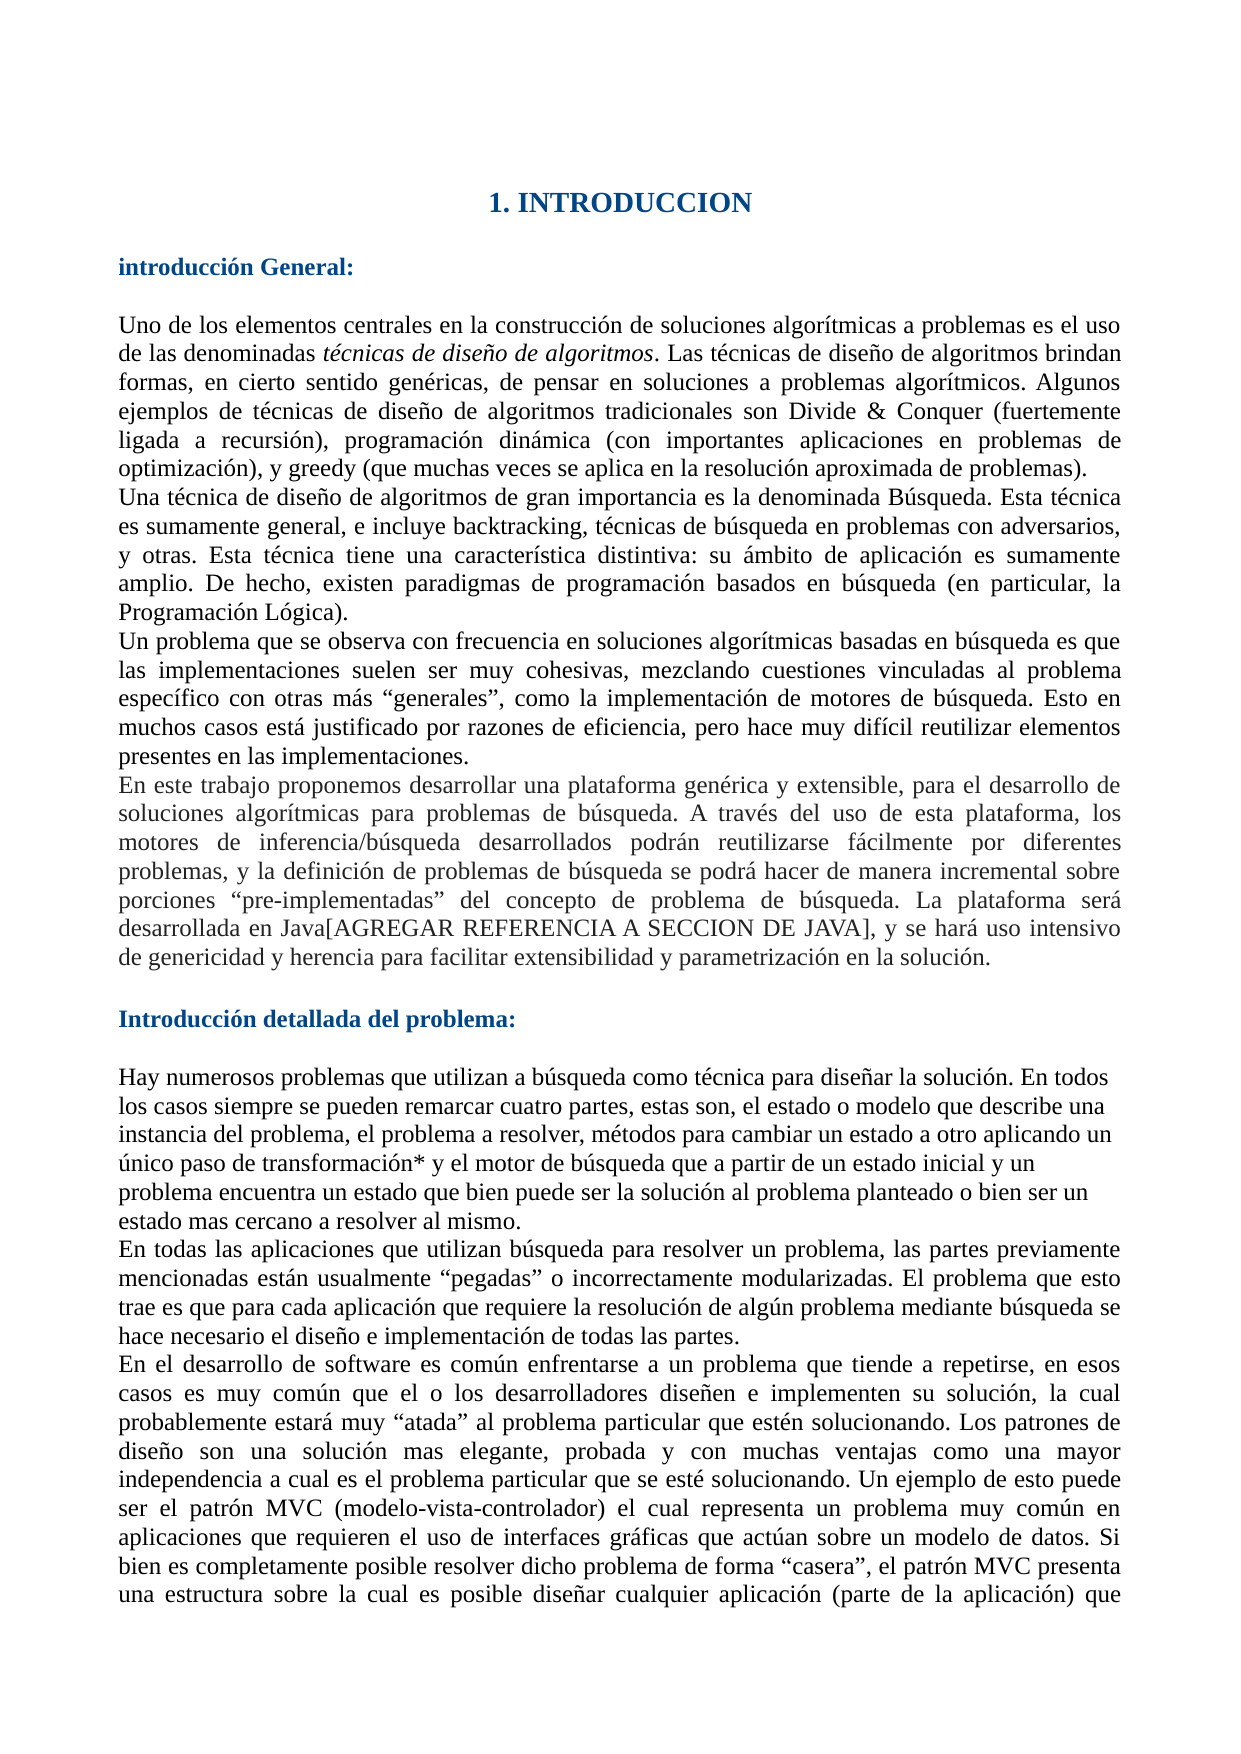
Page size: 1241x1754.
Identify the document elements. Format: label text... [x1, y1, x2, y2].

text En este trabajo proponemos desarrollar una plataforma genérica y extensible, para el desarrollo de soluciones algorítmicas para problemas de búsqueda. A través del uso de esta plataforma, los motores de inferencia/búsqueda desarrollados podrán reutilizarse fácilmente por diferentes problemas, y la definición de problemas de búsqueda se podrá hacer de manera incremental sobre porciones “pre-implementadas” del concepto de problema de búsqueda. La plataforma será desarrollada en Java[AGREGAR REFERENCIA A SECCION DE JAVA], y se hará uso intensivo de genericidad y herencia para facilitar extensibilidad y parametrización en la solución. [118, 770, 1122, 971]
text Una técnica de diseño de algoritmos de gran importancia es la denominada Búsqueda. Esta técnica es sumamente general, e incluye backtracking, técnicas de búsqueda en problemas con adversarios, y otras. Esta técnica tiene una característica distintiva: su ámbito de aplicación es sumamente amplio. De hecho, existen paradigmas de programación basados en búsqueda (en particular, la Programación Lógica). [118, 482, 1122, 626]
text Uno de los elementos centrales en la construcción de soluciones algorítmicas a problemas es el uso de las denominadas técnicas de diseño de algoritmos. Las técnicas de diseño de algoritmos brindan formas, en cierto sentido genéricas, de pensar en soluciones a problemas algorítmicos. Algunos ejemplos de técnicas de diseño de algoritmos tradicionales son Divide & Conquer (fuertemente ligada a recursión), programación dinámica (con importantes aplicaciones en problemas de optimización), y greedy (que muchas veces se aplica en la resolución aproximada de problemas). [118, 310, 1122, 482]
text introducción General: [118, 252, 1122, 281]
text Introducción detallada del problema: [118, 1004, 1122, 1033]
text 1. INTRODUCCION [118, 185, 1122, 219]
text Hay numerosos problemas que utilizan a búsqueda como técnica para diseñar la solución. En todos los casos siempre se pueden remarcar cuatro partes, estas son, el estado o modelo que describe una instancia del problema, el problema a resolver, métodos para cambiar un estado a otro aplicando un único paso de transformación* y el motor de búsqueda que a partir de un estado inicial y un problema encuentra un estado que bien puede ser la solución al problema planteado o bien ser un estado mas cercano a resolver al mismo. [118, 1062, 1122, 1234]
text Un problema que se observa con frecuencia en soluciones algorítmicas basadas en búsqueda es que las implementaciones suelen ser muy cohesivas, mezclando cuestiones vinculadas al problema específico con otras más “generales”, como la implementación de motores de búsqueda. Esto en muchos casos está justificado por razones de eficiencia, pero hace muy difícil reutilizar elementos presentes en las implementaciones. [118, 626, 1122, 770]
text En el desarrollo de software es común enfrentarse a un problema que tiende a repetirse, en esos casos es muy común que el o los desarrolladores diseñen e implementen su solución, la cual probablemente estará muy “atada” al problema particular que estén solucionando. Los patrones de diseño son una solución mas elegante, probada y con muchas ventajas como una mayor independencia a cual es el problema particular que se esté solucionando. Un ejemplo de esto puede ser el patrón MVC (modelo-vista-controlador) el cual representa un problema muy común en aplicaciones que requieren el uso de interfaces gráficas que actúan sobre un modelo de datos. Si bien es completamente posible resolver dicho problema de forma “casera”, el patrón MVC presenta una estructura sobre la cual es posible diseñar cualquier aplicación (parte de la aplicación) que [118, 1349, 1122, 1608]
text En todas las aplicaciones que utilizan búsqueda para resolver un problema, las partes previamente mencionadas están usualmente “pegadas” o incorrectamente modularizadas. El problema que esto trae es que para cada aplicación que requiere la resolución de algún problema mediante búsqueda se hace necesario el diseño e implementación de todas las partes. [118, 1234, 1122, 1349]
